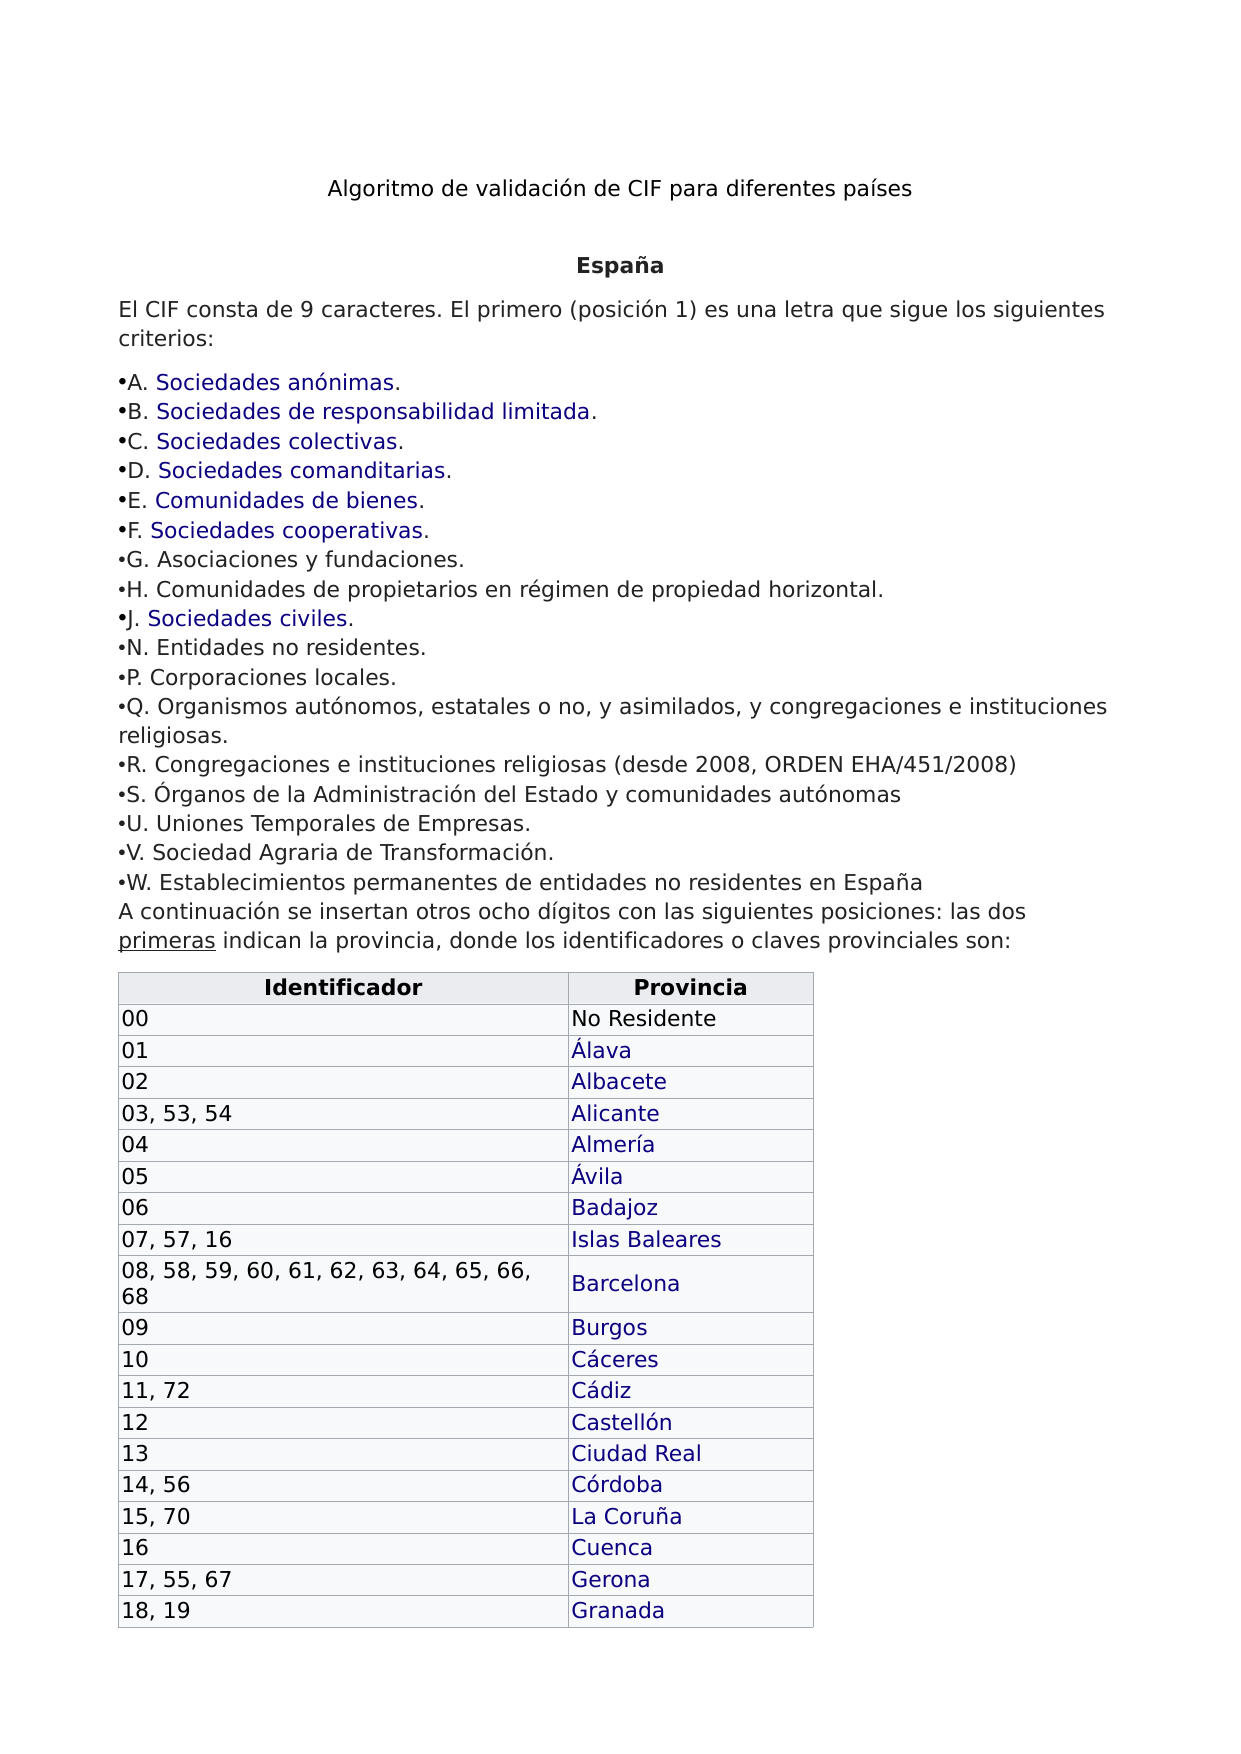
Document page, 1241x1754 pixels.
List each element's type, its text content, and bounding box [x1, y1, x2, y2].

list F. Sociedades cooperativas. [118, 518, 1122, 543]
table_cell Gerona [569, 1565, 813, 1595]
table_cell Cuenca [569, 1534, 813, 1564]
text El CIF consta de 9 caracteres. El primero (posición 1) es una letra que sigue los siguientes criterios: [118, 297, 1122, 352]
table_cell 17, 55, 67 [119, 1565, 568, 1595]
table_cell 11, 72 [119, 1376, 568, 1407]
table_cell Alicante [569, 1099, 813, 1129]
table_cell Cáceres [569, 1345, 813, 1375]
list V. Sociedad Agraria de Transformación. [118, 840, 1122, 866]
list W. Establecimientos permanentes de entidades no residentes en España [118, 870, 1122, 895]
table_cell No Residente [569, 1005, 813, 1035]
table_cell Albacete [569, 1067, 813, 1098]
table_cell 18, 19 [119, 1596, 568, 1627]
table_cell 02 [119, 1067, 568, 1098]
list H. Comunidades de propietarios en régimen de propiedad horizontal. [118, 577, 1122, 602]
table_cell Barcelona [569, 1256, 813, 1312]
table_header Provincia [569, 973, 813, 1003]
table_cell La Coruña [569, 1502, 813, 1532]
text A continuación se insertan otros ocho dígitos con las siguientes posiciones: las dos primeras indican la provincia, donde los identificadores o claves provinciales son: [118, 899, 1122, 954]
table_cell Córdoba [569, 1471, 813, 1501]
list Q. Organismos autónomos, estatales o no, y asimilados, y congregaciones e instituciones religiosas. [118, 694, 1122, 749]
table_cell Islas Baleares [569, 1225, 813, 1255]
table_cell 10 [119, 1345, 568, 1375]
list C. Sociedades colectivas. [118, 429, 1122, 455]
table_cell Ciudad Real [569, 1439, 813, 1469]
list E. Comunidades de bienes. [118, 488, 1122, 514]
table_cell 08, 58, 59, 60, 61, 62, 63, 64, 65, 66, 68 [119, 1256, 568, 1312]
table_cell 04 [119, 1130, 568, 1161]
table_cell 00 [119, 1005, 568, 1035]
table_cell 15, 70 [119, 1502, 568, 1532]
table_cell 06 [119, 1193, 568, 1224]
list J. Sociedades civiles. [118, 606, 1122, 632]
list P. Corporaciones locales. [118, 665, 1122, 690]
table_cell Granada [569, 1596, 813, 1627]
table_cell Ávila [569, 1162, 813, 1192]
text España [118, 253, 1122, 278]
table_cell 03, 53, 54 [119, 1099, 568, 1129]
list N. Entidades no residentes. [118, 636, 1122, 661]
table_cell 13 [119, 1439, 568, 1469]
table_cell 14, 56 [119, 1471, 568, 1501]
table_cell 12 [119, 1408, 568, 1438]
list D. Sociedades comanditarias. [118, 459, 1122, 484]
table_cell 09 [119, 1313, 568, 1344]
list G. Asociaciones y fundaciones. [118, 547, 1122, 573]
table_cell Burgos [569, 1313, 813, 1344]
table_cell Badajoz [569, 1193, 813, 1224]
text Algoritmo de validación de CIF para diferentes países [118, 176, 1122, 202]
table_cell Álava [569, 1036, 813, 1066]
table_cell 01 [119, 1036, 568, 1066]
list S. Órganos de la Administración del Estado y comunidades autónomas [118, 782, 1122, 807]
list U. Uniones Temporales de Empresas. [118, 811, 1122, 837]
table_cell 05 [119, 1162, 568, 1192]
list A. Sociedades anónimas. [118, 370, 1122, 396]
table_cell Cádiz [569, 1376, 813, 1407]
table_cell Almería [569, 1130, 813, 1161]
table_header Identificador [119, 973, 568, 1003]
table_cell 16 [119, 1534, 568, 1564]
table_cell 07, 57, 16 [119, 1225, 568, 1255]
list R. Congregaciones e instituciones religiosas (desde 2008, ORDEN EHA/451/2008) [118, 753, 1122, 778]
list B. Sociedades de responsabilidad limitada. [118, 399, 1122, 425]
table_cell Castellón [569, 1408, 813, 1438]
